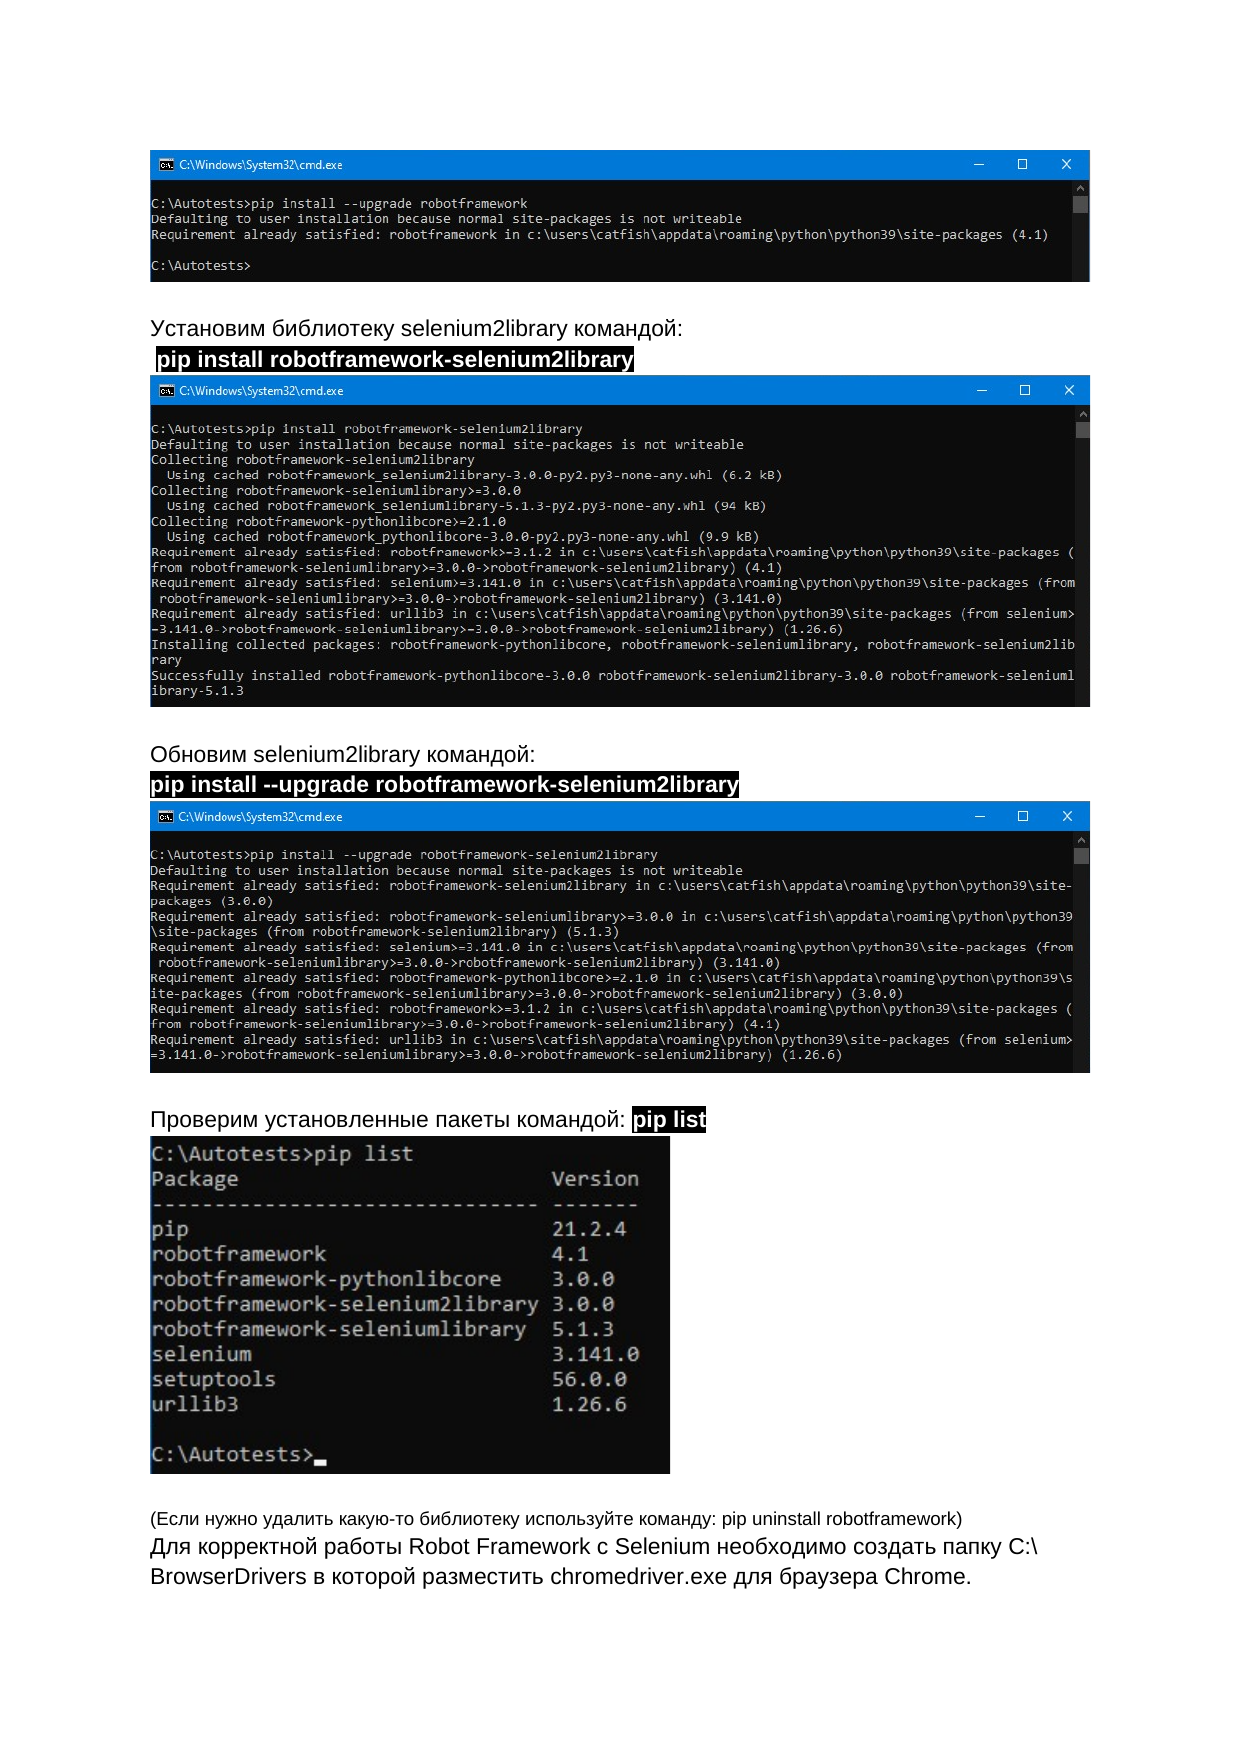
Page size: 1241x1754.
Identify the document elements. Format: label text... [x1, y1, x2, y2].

text pip install --upgrade robotframework-selenium2library [150, 771, 1090, 798]
picture [150, 150, 1091, 282]
text Для корректной работы Robot Framework с Selenium необходимо создать папку C:\BrowserDrivers в которой разместить chromedriver.exe для браузера Chrome. [150, 1533, 1090, 1589]
text (Если нужно удалить какую-то библиотеку используйте команду: pip uninstall robotframework) [150, 1508, 1090, 1530]
picture [150, 375, 1091, 707]
text Проверим установленные пакеты командой: pip list [150, 1106, 1090, 1133]
picture [150, 801, 1091, 1073]
text Обновим selenium2library командой: [150, 741, 1090, 767]
text Установим библиотеку selenium2library командой: pip install robotframework-selenium2library [150, 315, 1090, 372]
picture [150, 1136, 671, 1474]
